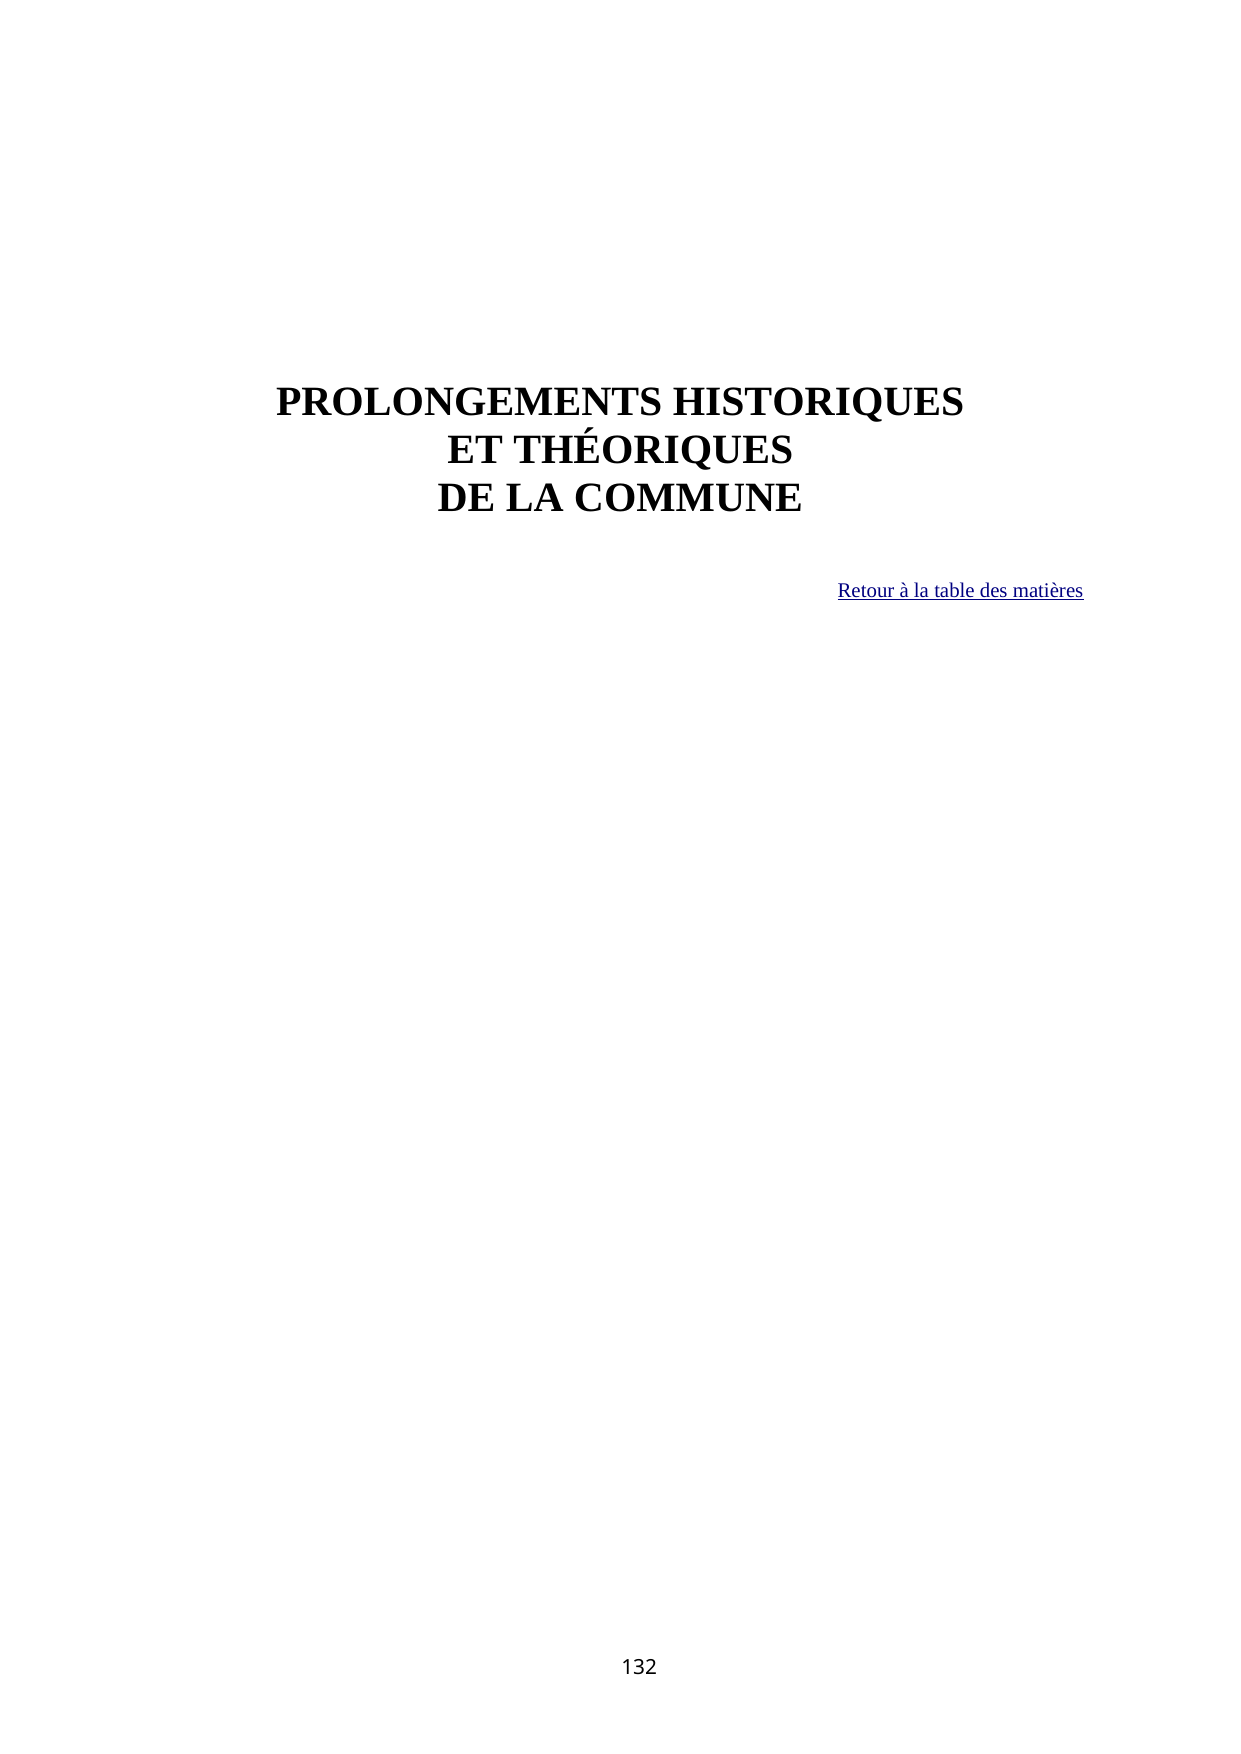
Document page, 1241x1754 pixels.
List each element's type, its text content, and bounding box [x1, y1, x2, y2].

text ET THÉORIQUES [148, 425, 1093, 473]
text DE LA COMMUNE [148, 473, 1093, 521]
text PROLONGEMENTS HISTORIQUES [148, 377, 1093, 425]
text Retour à la table des matières [148, 578, 1083, 602]
